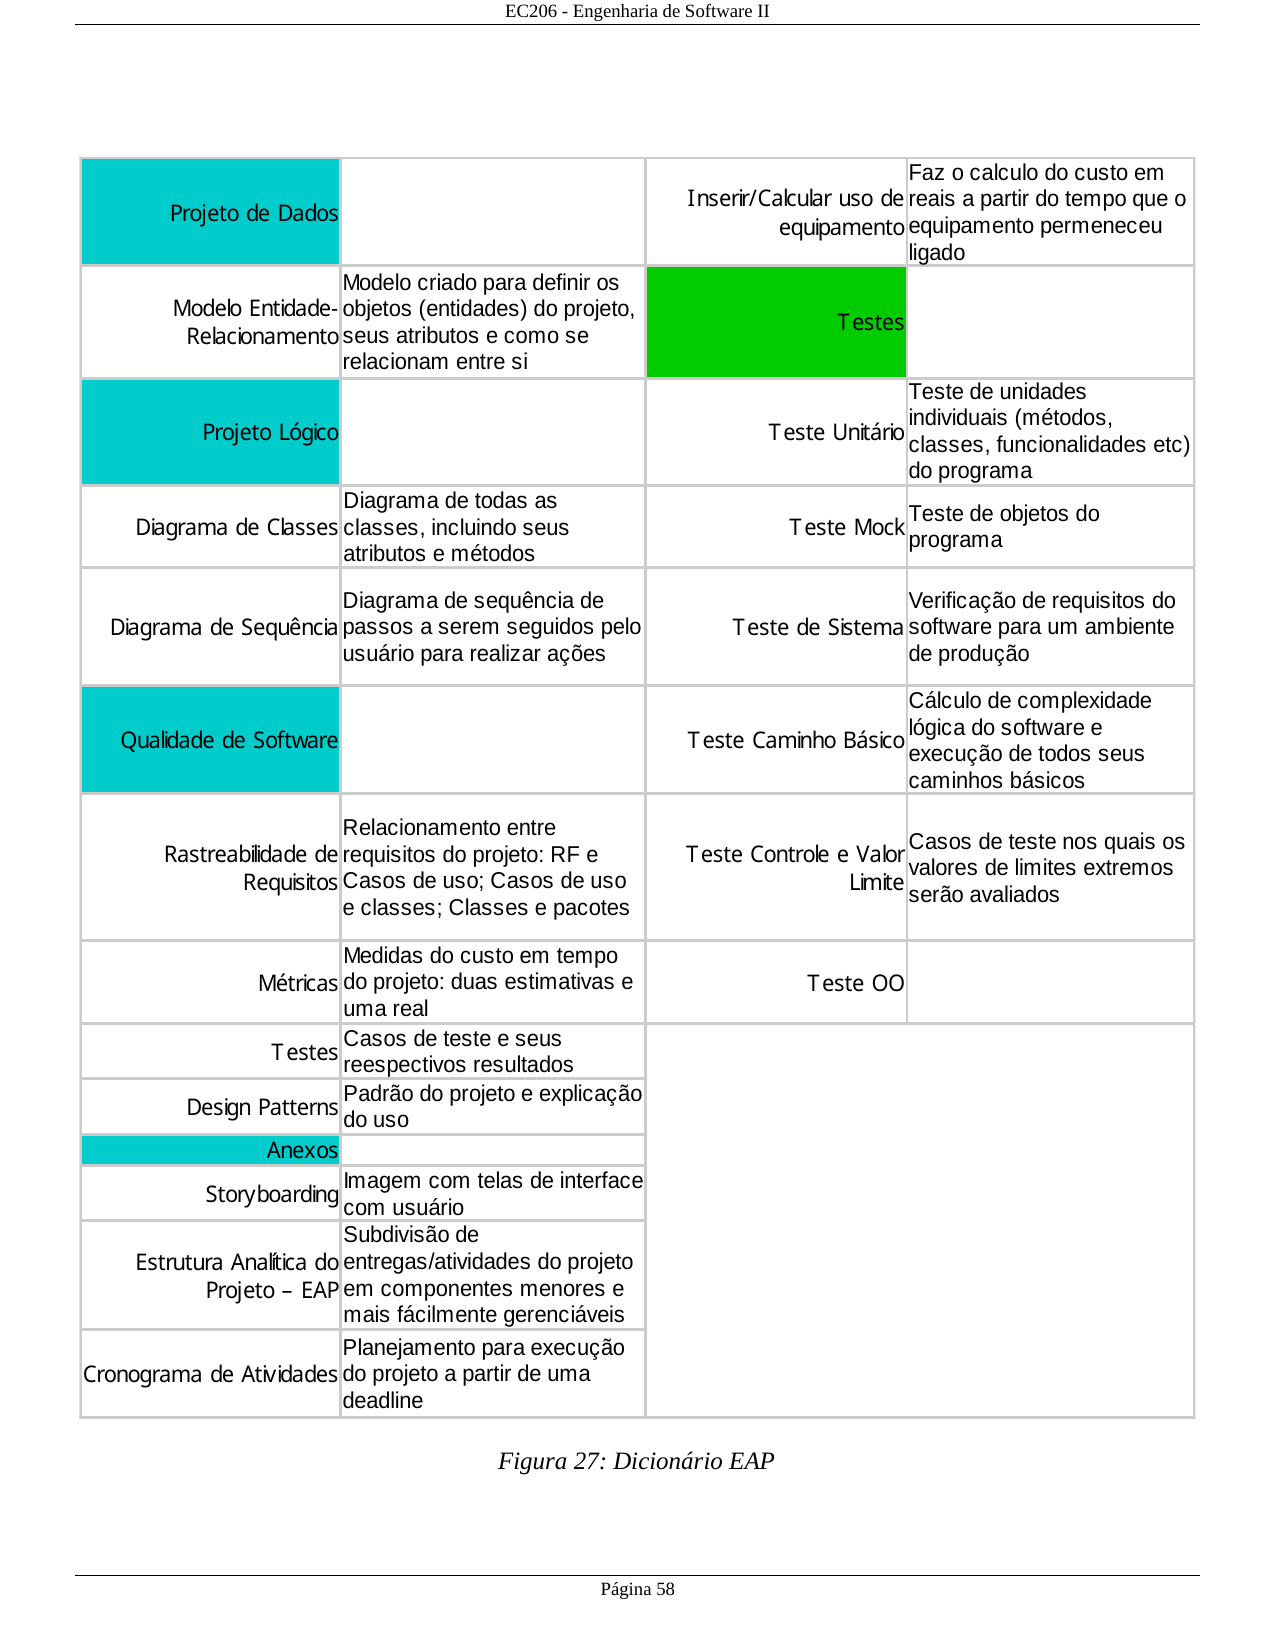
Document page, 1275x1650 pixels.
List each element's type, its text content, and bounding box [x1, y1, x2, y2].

text Figura 27: Dicionário EAP [71, 170, 1204, 1475]
